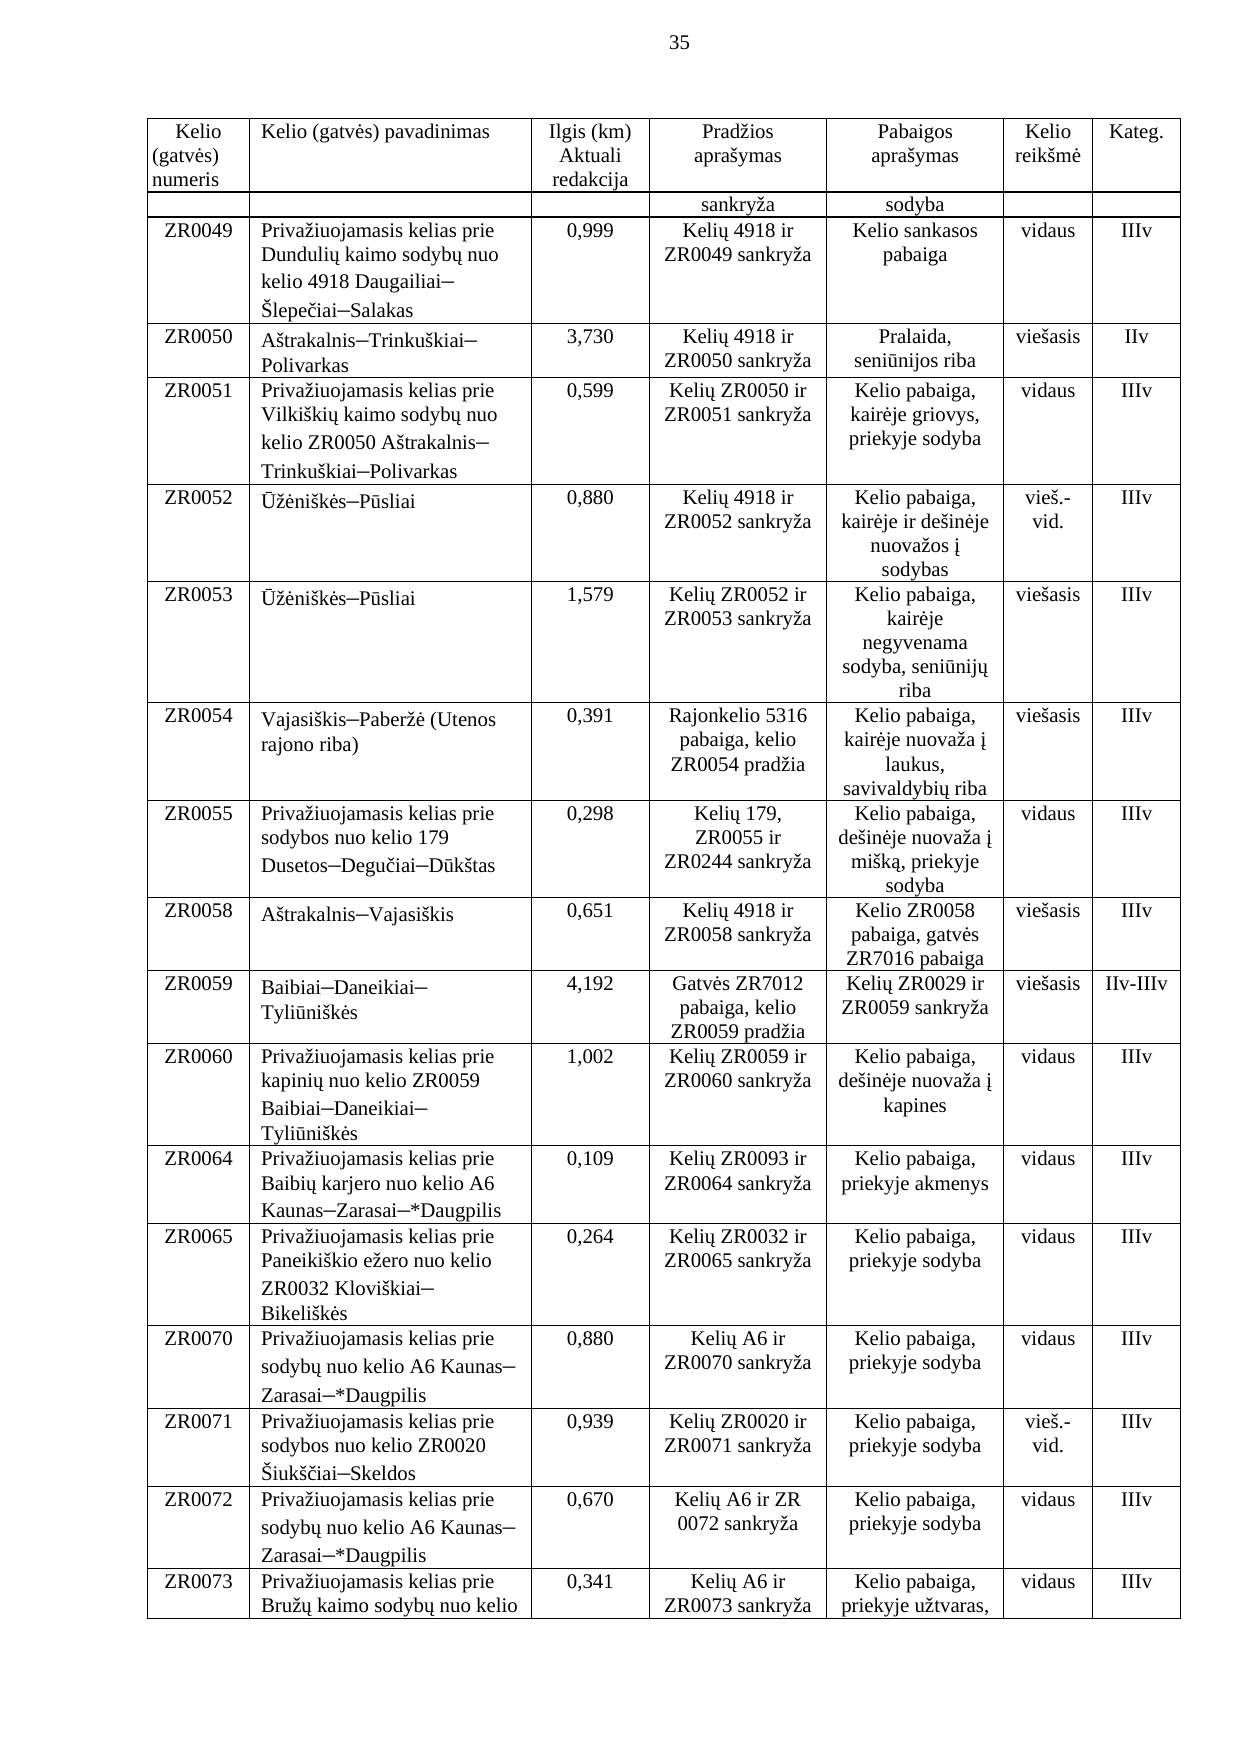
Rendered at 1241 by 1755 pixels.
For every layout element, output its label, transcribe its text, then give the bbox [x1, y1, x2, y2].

table_cell IIIv [1093, 1326, 1180, 1408]
table_header Kelio (gatvės) numeris [148, 119, 249, 191]
table_cell Kelių ZR0032 ir ZR0065 sankryža [650, 1224, 826, 1325]
table_cell [1004, 193, 1092, 216]
table_cell Kelio pabaiga, priekyje sodyba [827, 1224, 1003, 1325]
table_cell 0,599 [532, 378, 649, 484]
table_cell Ūžėniškės–Pūsliai [250, 485, 531, 581]
table_cell Kelių 4918 ir ZR0052 sankryža [650, 485, 826, 581]
table_cell ZR0052 [148, 485, 249, 581]
table_cell Kelių ZR0093 ir ZR0064 sankryža [650, 1146, 826, 1223]
table_cell Kelio pabaiga, priekyje sodyba [827, 1409, 1003, 1486]
table_cell ZR0073 [148, 1569, 249, 1617]
table_cell Kelių ZR0050 ir ZR0051 sankryža [650, 378, 826, 484]
table_cell ZR0064 [148, 1146, 249, 1223]
table_cell IIIv [1093, 485, 1180, 581]
table_cell [250, 193, 531, 216]
table_cell Kelių ZR0020 ir ZR0071 sankryža [650, 1409, 826, 1486]
table_cell IIIv [1093, 378, 1180, 484]
table_cell IIIv [1093, 1146, 1180, 1223]
table_cell Kelių 4918 ir ZR0050 sankryža [650, 324, 826, 377]
table_cell IIIv [1093, 1044, 1180, 1145]
table_cell Ūžėniškės–Pūsliai [250, 582, 531, 702]
table_cell Privažiuojamasis kelias prie kapinių nuo kelio ZR0059 Baibiai–Daneikiai–Tyliūniškės [250, 1044, 531, 1145]
table_cell Baibiai–Daneikiai–Tyliūniškės [250, 971, 531, 1043]
table_header Kelio (gatvės) pavadinimas [250, 119, 531, 191]
table_header Kateg. [1093, 119, 1180, 191]
table_cell IIIv [1093, 1224, 1180, 1325]
table_cell IIv-IIIv [1093, 971, 1180, 1043]
table_cell Kelių A6 ir ZR0070 sankryža [650, 1326, 826, 1408]
table_header Pabaigos aprašymas [827, 119, 1003, 191]
table_cell vidaus [1004, 1487, 1092, 1568]
table_header Pradžios aprašymas [650, 119, 826, 191]
table_cell vieš.-vid. [1004, 485, 1092, 581]
table_cell ZR0058 [148, 898, 249, 970]
table_cell 0,341 [532, 1569, 649, 1617]
table_cell ZR0053 [148, 582, 249, 702]
table_cell Kelio pabaiga, kairėje nuovaža į laukus, savivaldybių riba [827, 703, 1003, 799]
table_cell vidaus [1004, 1569, 1092, 1617]
table_cell Kelių 4918 ir ZR0058 sankryža [650, 898, 826, 970]
table_cell IIIv [1093, 1409, 1180, 1486]
table_cell Privažiuojamasis kelias prie sodybų nuo kelio A6 Kaunas–Zarasai–*Daugpilis [250, 1326, 531, 1408]
table_cell Kelių A6 ir ZR0073 sankryža [650, 1569, 826, 1617]
table_cell Kelio pabaiga, priekyje sodyba [827, 1326, 1003, 1408]
table_cell vidaus [1004, 378, 1092, 484]
table_cell Privažiuojamasis kelias prie Paneikiškio ežero nuo kelio ZR0032 Kloviškiai–Bikeliškės [250, 1224, 531, 1325]
table_cell Privažiuojamasis kelias prie Dundulių kaimo sodybų nuo kelio 4918 Daugailiai–Šlepečiai–Salakas [250, 218, 531, 323]
table_cell Kelių A6 ir ZR 0072 sankryža [650, 1487, 826, 1568]
table_cell Kelio pabaiga, kairėje negyvenama sodyba, seniūnijų riba [827, 582, 1003, 702]
table_cell Vajasiškis–Paberžė (Utenos rajono riba) [250, 703, 531, 799]
table_cell IIIv [1093, 582, 1180, 702]
table_cell IIIv [1093, 218, 1180, 323]
table_cell ZR0070 [148, 1326, 249, 1408]
table_cell viešasis [1004, 703, 1092, 799]
table_cell [532, 193, 649, 216]
table_cell Privažiuojamasis kelias prie Vilkiškių kaimo sodybų nuo kelio ZR0050 Aštrakalnis–Trinkuškiai–Polivarkas [250, 378, 531, 484]
table_cell IIIv [1093, 1487, 1180, 1568]
table_cell Kelio pabaiga, priekyje užtvaras, [827, 1569, 1003, 1617]
table_cell Kelių ZR0052 ir ZR0053 sankryža [650, 582, 826, 702]
table_cell 0,880 [532, 485, 649, 581]
table_cell Kelių ZR0029 ir ZR0059 sankryža [827, 971, 1003, 1043]
table_cell Rajonkelio 5316 pabaiga, kelio ZR0054 pradžia [650, 703, 826, 799]
table_cell viešasis [1004, 898, 1092, 970]
table_cell viešasis [1004, 324, 1092, 377]
table_cell Gatvės ZR7012 pabaiga, kelio ZR0059 pradžia [650, 971, 826, 1043]
table_cell Kelio pabaiga, priekyje akmenys [827, 1146, 1003, 1223]
table_header Kelio reikšmė [1004, 119, 1092, 191]
table_cell Privažiuojamasis kelias prie Baibių karjero nuo kelio A6 Kaunas–Zarasai–*Daugpilis [250, 1146, 531, 1223]
table_cell Kelio ZR0058 pabaiga, gatvės ZR7016 pabaiga [827, 898, 1003, 970]
table_cell 0,670 [532, 1487, 649, 1568]
table_cell ZR0071 [148, 1409, 249, 1486]
table_cell 1,002 [532, 1044, 649, 1145]
table_cell 0,109 [532, 1146, 649, 1223]
table_cell Kelių 179, ZR0055 ir ZR0244 sankryža [650, 801, 826, 897]
table_cell Kelio sankasos pabaiga [827, 218, 1003, 323]
table_cell Kelio pabaiga, kairėje ir dešinėje nuovažos į sodybas [827, 485, 1003, 581]
table_cell vidaus [1004, 1326, 1092, 1408]
table_cell sodyba [827, 193, 1003, 216]
table_cell Kelių ZR0059 ir ZR0060 sankryža [650, 1044, 826, 1145]
table_cell ZR0050 [148, 324, 249, 377]
table_cell viešasis [1004, 582, 1092, 702]
table_cell 4,192 [532, 971, 649, 1043]
table_cell IIIv [1093, 898, 1180, 970]
table_cell Kelių 4918 ir ZR0049 sankryža [650, 218, 826, 323]
table_cell IIv [1093, 324, 1180, 377]
table_cell [148, 193, 249, 216]
table_cell vidaus [1004, 801, 1092, 897]
table_cell ZR0060 [148, 1044, 249, 1145]
table_cell ZR0055 [148, 801, 249, 897]
table_cell vidaus [1004, 1044, 1092, 1145]
table_cell vieš.-vid. [1004, 1409, 1092, 1486]
table_cell Pralaida, seniūnijos riba [827, 324, 1003, 377]
table_cell 0,264 [532, 1224, 649, 1325]
table_cell Aštrakalnis–Vajasiškis [250, 898, 531, 970]
table_cell Kelio pabaiga, kairėje griovys, priekyje sodyba [827, 378, 1003, 484]
table_cell Kelio pabaiga, dešinėje nuovaža į mišką, priekyje sodyba [827, 801, 1003, 897]
table_cell Kelio pabaiga, priekyje sodyba [827, 1487, 1003, 1568]
table_cell vidaus [1004, 1146, 1092, 1223]
table_cell Privažiuojamasis kelias prie sodybų nuo kelio A6 Kaunas–Zarasai–*Daugpilis [250, 1487, 531, 1568]
table_cell ZR0059 [148, 971, 249, 1043]
table_cell 3,730 [532, 324, 649, 377]
table_cell IIIv [1093, 801, 1180, 897]
table_cell Aštrakalnis–Trinkuškiai–Polivarkas [250, 324, 531, 377]
table_cell Privažiuojamasis kelias prie Bružų kaimo sodybų nuo kelio [250, 1569, 531, 1617]
table_cell vidaus [1004, 1224, 1092, 1325]
table_header Ilgis (km) Aktuali redakcija [532, 119, 649, 191]
table_cell sankryža [650, 193, 826, 216]
table_cell Kelio pabaiga, dešinėje nuovaža į kapines [827, 1044, 1003, 1145]
table_cell Privažiuojamasis kelias prie sodybos nuo kelio 179 Dusetos–Degučiai–Dūkštas [250, 801, 531, 897]
table_cell IIIv [1093, 703, 1180, 799]
table_cell [1093, 193, 1180, 216]
table_cell ZR0049 [148, 218, 249, 323]
table_cell 0,880 [532, 1326, 649, 1408]
table_cell ZR0051 [148, 378, 249, 484]
table_cell Privažiuojamasis kelias prie sodybos nuo kelio ZR0020 Šiukščiai–Skeldos [250, 1409, 531, 1486]
table_cell ZR0072 [148, 1487, 249, 1568]
table_cell IIIv [1093, 1569, 1180, 1617]
table_cell 0,999 [532, 218, 649, 323]
table_cell ZR0054 [148, 703, 249, 799]
table_cell vidaus [1004, 218, 1092, 323]
table_cell ZR0065 [148, 1224, 249, 1325]
table_cell viešasis [1004, 971, 1092, 1043]
table_cell 0,298 [532, 801, 649, 897]
table_cell 0,939 [532, 1409, 649, 1486]
table_cell 0,391 [532, 703, 649, 799]
table_cell 0,651 [532, 898, 649, 970]
table_cell 1,579 [532, 582, 649, 702]
